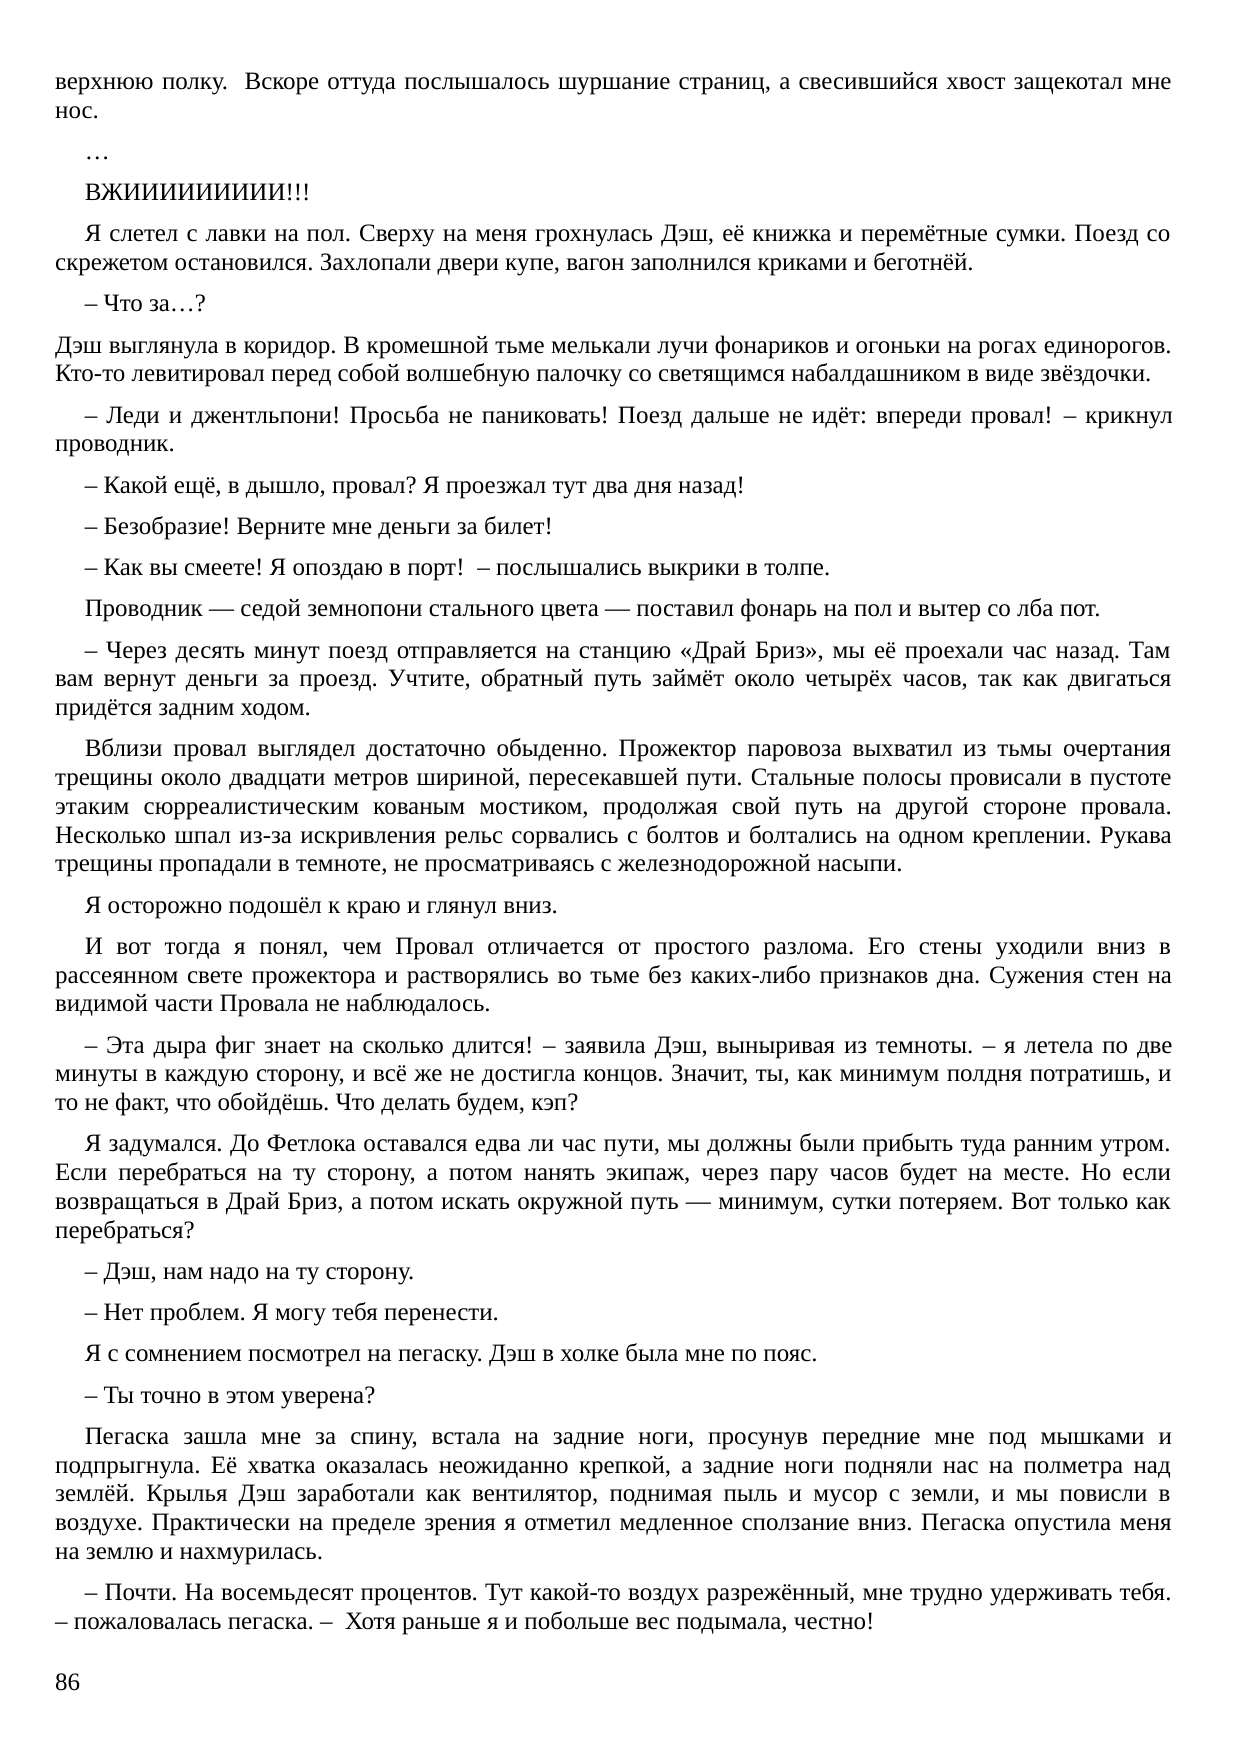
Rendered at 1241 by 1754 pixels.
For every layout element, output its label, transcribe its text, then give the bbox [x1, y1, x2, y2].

text – Леди и джентльпони! Просьба не паниковать! Поезд дальше не идёт: впереди провал! – крикнул проводник. [55, 400, 1173, 457]
text верхнюю полку. Вскоре оттуда послышалось шуршание страниц, а свесившийся хвост защекотал мне нос. [55, 66, 1173, 123]
text Я осторожно подошёл к краю и глянул вниз. [55, 890, 1173, 918]
text ВЖИИИИИИИИИ!!! [55, 177, 1173, 206]
text – Какой ещё, в дышло, провал? Я проезжал тут два дня назад! [55, 470, 1173, 498]
text – Ты точно в этом уверена? [55, 1380, 1173, 1408]
text – Почти. На восемьдесят процентов. Тут какой-то воздух разрежённый, мне трудно удерживать тебя. – пожаловалась пегаска. – Хотя раньше я и побольше вес подымала, честно! [55, 1577, 1173, 1635]
text И вот тогда я понял, чем Провал отличается от простого разлома. Его стены уходили вниз в рассеянном свете прожектора и растворялись во тьме без каких-либо признаков дна. Сужения стен на видимой части Провала не наблюдалось. [55, 931, 1173, 1017]
text – Дэш, нам надо на ту сторону. [55, 1256, 1173, 1285]
text Пегаска зашла мне за спину, встала на задние ноги, просунув передние мне под мышками и подпрыгнула. Её хватка оказалась неожиданно крепкой, а задние ноги подняли нас на полметра над землёй. Крылья Дэш заработали как вентилятор, поднимая пыль и мусор с земли, и мы повисли в воздухе. Практически на пределе зрения я отметил медленное сползание вниз. Пегаска опустила меня на землю и нахмурилась. [55, 1421, 1173, 1565]
text Дэш выглянула в коридор. В кромешной тьме мелькали лучи фонариков и огоньки на рогах единорогов. Кто-то левитировал перед собой волшебную палочку со светящимся набалдашником в виде звёздочки. [55, 330, 1173, 387]
text – Что за…? [55, 288, 1173, 317]
text … [55, 136, 1173, 165]
text Я задумался. До Фетлока оставался едва ли час пути, мы должны были прибыть туда ранним утром. Если перебраться на ту сторону, а потом нанять экипаж, через пару часов будет на месте. Но если возвращаться в Драй Бриз, а потом искать окружной путь — минимум, сутки потеряем. Вот только как перебраться? [55, 1128, 1173, 1243]
text Вблизи провал выглядел достаточно обыденно. Прожектор паровоза выхватил из тьмы очертания трещины около двадцати метров шириной, пересекавшей пути. Стальные полосы провисали в пустоте этаким сюрреалистическим кованым мостиком, продолжая свой путь на другой стороне провала. Несколько шпал из-за искривления рельс сорвались с болтов и болтались на одном креплении. Рукава трещины пропадали в темноте, не просматриваясь с железнодорожной насыпи. [55, 733, 1173, 877]
text Я с сомнением посмотрел на пегаску. Дэш в холке была мне по пояс. [55, 1338, 1173, 1367]
text – Через десять минут поезд отправляется на станцию «Драй Бриз», мы её проехали час назад. Там вам вернут деньги за проезд. Учтите, обратный путь займёт около четырёх часов, так как двигаться придётся задним ходом. [55, 635, 1173, 721]
text Проводник — седой земнопони стального цвета — поставил фонарь на пол и вытер со лба пот. [55, 593, 1173, 622]
text – Эта дыра фиг знает на сколько длится! – заявила Дэш, выныривая из темноты. – я летела по две минуты в каждую сторону, и всё же не достигла концов. Значит, ты, как минимум полдня потратишь, и то не факт, что обойдёшь. Что делать будем, кэп? [55, 1030, 1173, 1116]
text – Безобразие! Верните мне деньги за билет! [55, 511, 1173, 540]
text – Нет проблем. Я могу тебя перенести. [55, 1297, 1173, 1326]
text – Как вы смеете! Я опоздаю в порт! – послышались выкрики в толпе. [55, 552, 1173, 581]
text Я слетел с лавки на пол. Сверху на меня грохнулась Дэш, её книжка и перемётные сумки. Поезд со скрежетом остановился. Захлопали двери купе, вагон заполнился криками и беготнёй. [55, 218, 1173, 276]
